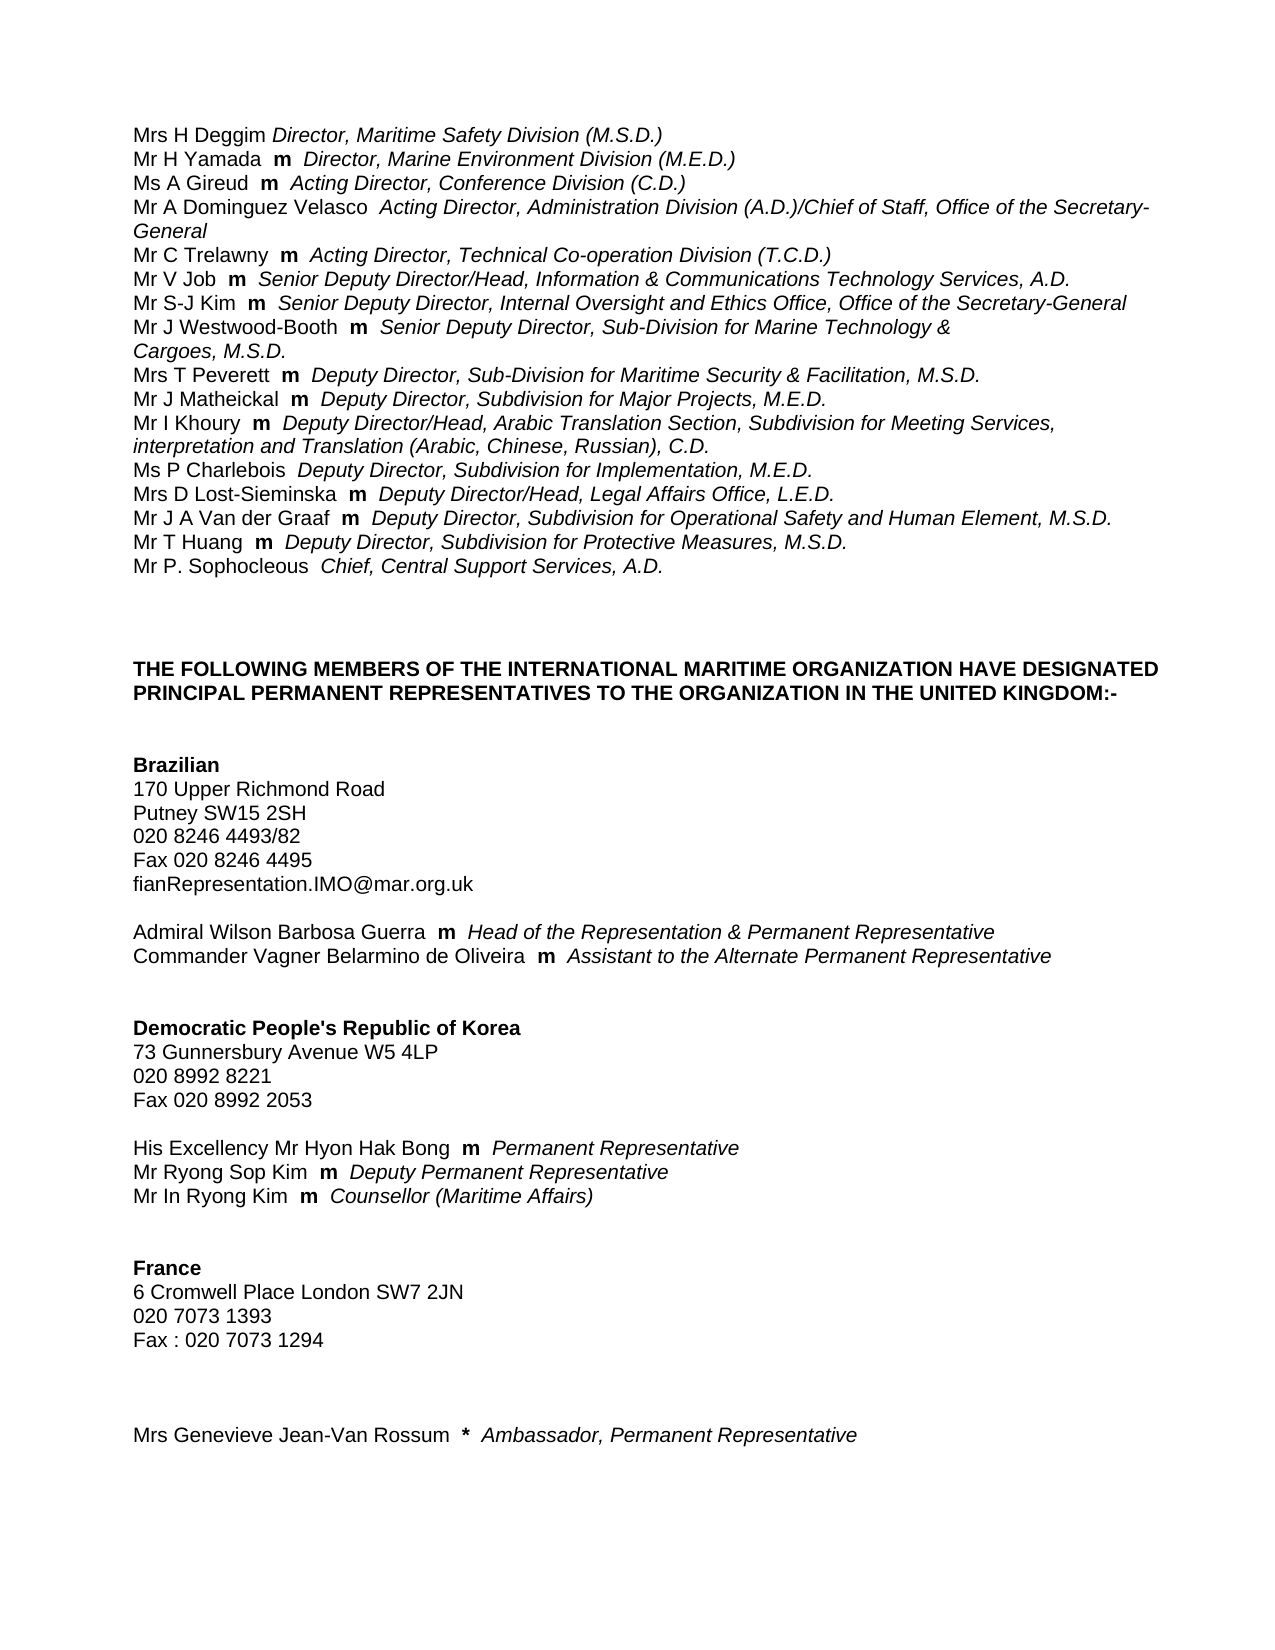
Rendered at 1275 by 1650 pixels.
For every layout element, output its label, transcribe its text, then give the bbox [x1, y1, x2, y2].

text Commander Vagner Belarmino de Oliveira m Assistant to the Alternate Permanent Representative [133, 944, 1181, 968]
text Mr Ryong Sop Kim m Deputy Permanent Representative [133, 1160, 1181, 1184]
text Ms P Charlebois Deputy Director, Subdivision for Implementation, M.E.D. [133, 458, 1181, 482]
text Democratic People's Republic of Korea [133, 1016, 1181, 1040]
text Mr S-J Kim m Senior Deputy Director, Internal Oversight and Ethics Office, Office of the Secretary-General [133, 291, 1181, 314]
text Mr P. Sophocleous Chief, Central Support Services, A.D. [133, 554, 1181, 578]
text Mr I Khoury m Deputy Director/Head, Arabic Translation Section, Subdivision for Meeting Services, interpretation and Translation (Arabic, Chinese, Russian), C.D. [133, 410, 1181, 458]
text Mr V Job m Senior Deputy Director/Head, Information & Communications Technology Services, A.D. [133, 267, 1181, 291]
text 020 7073 1393 [133, 1303, 1181, 1327]
text 73 Gunnersbury Avenue W5 4LP [133, 1040, 1181, 1064]
text Mrs H Deggim Director, Maritime Safety Division (M.S.D.) [133, 123, 1181, 147]
text Mr T Huang m Deputy Director, Subdivision for Protective Measures, M.S.D. [133, 530, 1181, 554]
text Mrs D Lost-Sieminska m Deputy Director/Head, Legal Affairs Office, L.E.D. [133, 482, 1181, 506]
text Putney SW15 2SH [133, 800, 1181, 824]
text Fax : 020 7073 1294 [133, 1327, 1181, 1351]
text Mrs Genevieve Jean-Van Rossum * Ambassador, Permanent Representative [133, 1423, 1181, 1447]
text France [133, 1256, 1181, 1279]
text Cargoes, M.S.D. [133, 338, 1181, 362]
text Mr In Ryong Kim m Counsellor (Maritime Affairs) [133, 1184, 1181, 1208]
text fianRepresentation.IMO@mar.org.uk [133, 872, 1181, 896]
text Admiral Wilson Barbosa Guerra m Head of the Representation & Permanent Representative [133, 920, 1181, 944]
text Mr J A Van der Graaf m Deputy Director, Subdivision for Operational Safety and Human Element, M.S.D. [133, 506, 1181, 530]
text 020 8992 8221 [133, 1064, 1181, 1088]
text Mr H Yamada m Director, Marine Environment Division (M.E.D.) [133, 147, 1181, 171]
text Mr C Trelawny m Acting Director, Technical Co-operation Division (T.C.D.) [133, 243, 1181, 267]
text 6 Cromwell Place London SW7 2JN [133, 1279, 1181, 1303]
text 170 Upper Richmond Road [133, 776, 1181, 800]
text Mr A Dominguez Velasco Acting Director, Administration Division (A.D.)/Chief of Staff, Office of the Secretary-General [133, 195, 1181, 243]
text Mrs T Peverett m Deputy Director, Sub-Division for Maritime Security & Facilitation, M.S.D. [133, 362, 1181, 386]
text THE FOLLOWING MEMBERS OF THE INTERNATIONAL MARITIME ORGANIZATION HAVE DESIGNATED PRINCIPAL PERMANENT REPRESENTATIVES TO THE ORGANIZATION IN THE UNITED KINGDOM:- [133, 657, 1181, 704]
text Fax 020 8992 2053 [133, 1088, 1181, 1112]
text 020 8246 4493/82 [133, 824, 1181, 848]
text Mr J Matheickal m Deputy Director, Subdivision for Major Projects, M.E.D. [133, 386, 1181, 410]
text His Excellency Mr Hyon Hak Bong m Permanent Representative [133, 1136, 1181, 1160]
text Fax 020 8246 4495 [133, 848, 1181, 872]
text Mr J Westwood-Booth m Senior Deputy Director, Sub-Division for Marine Technology & [133, 314, 1181, 338]
text Ms A Gireud m Acting Director, Conference Division (C.D.) [133, 171, 1181, 195]
text Brazilian [133, 752, 1181, 776]
